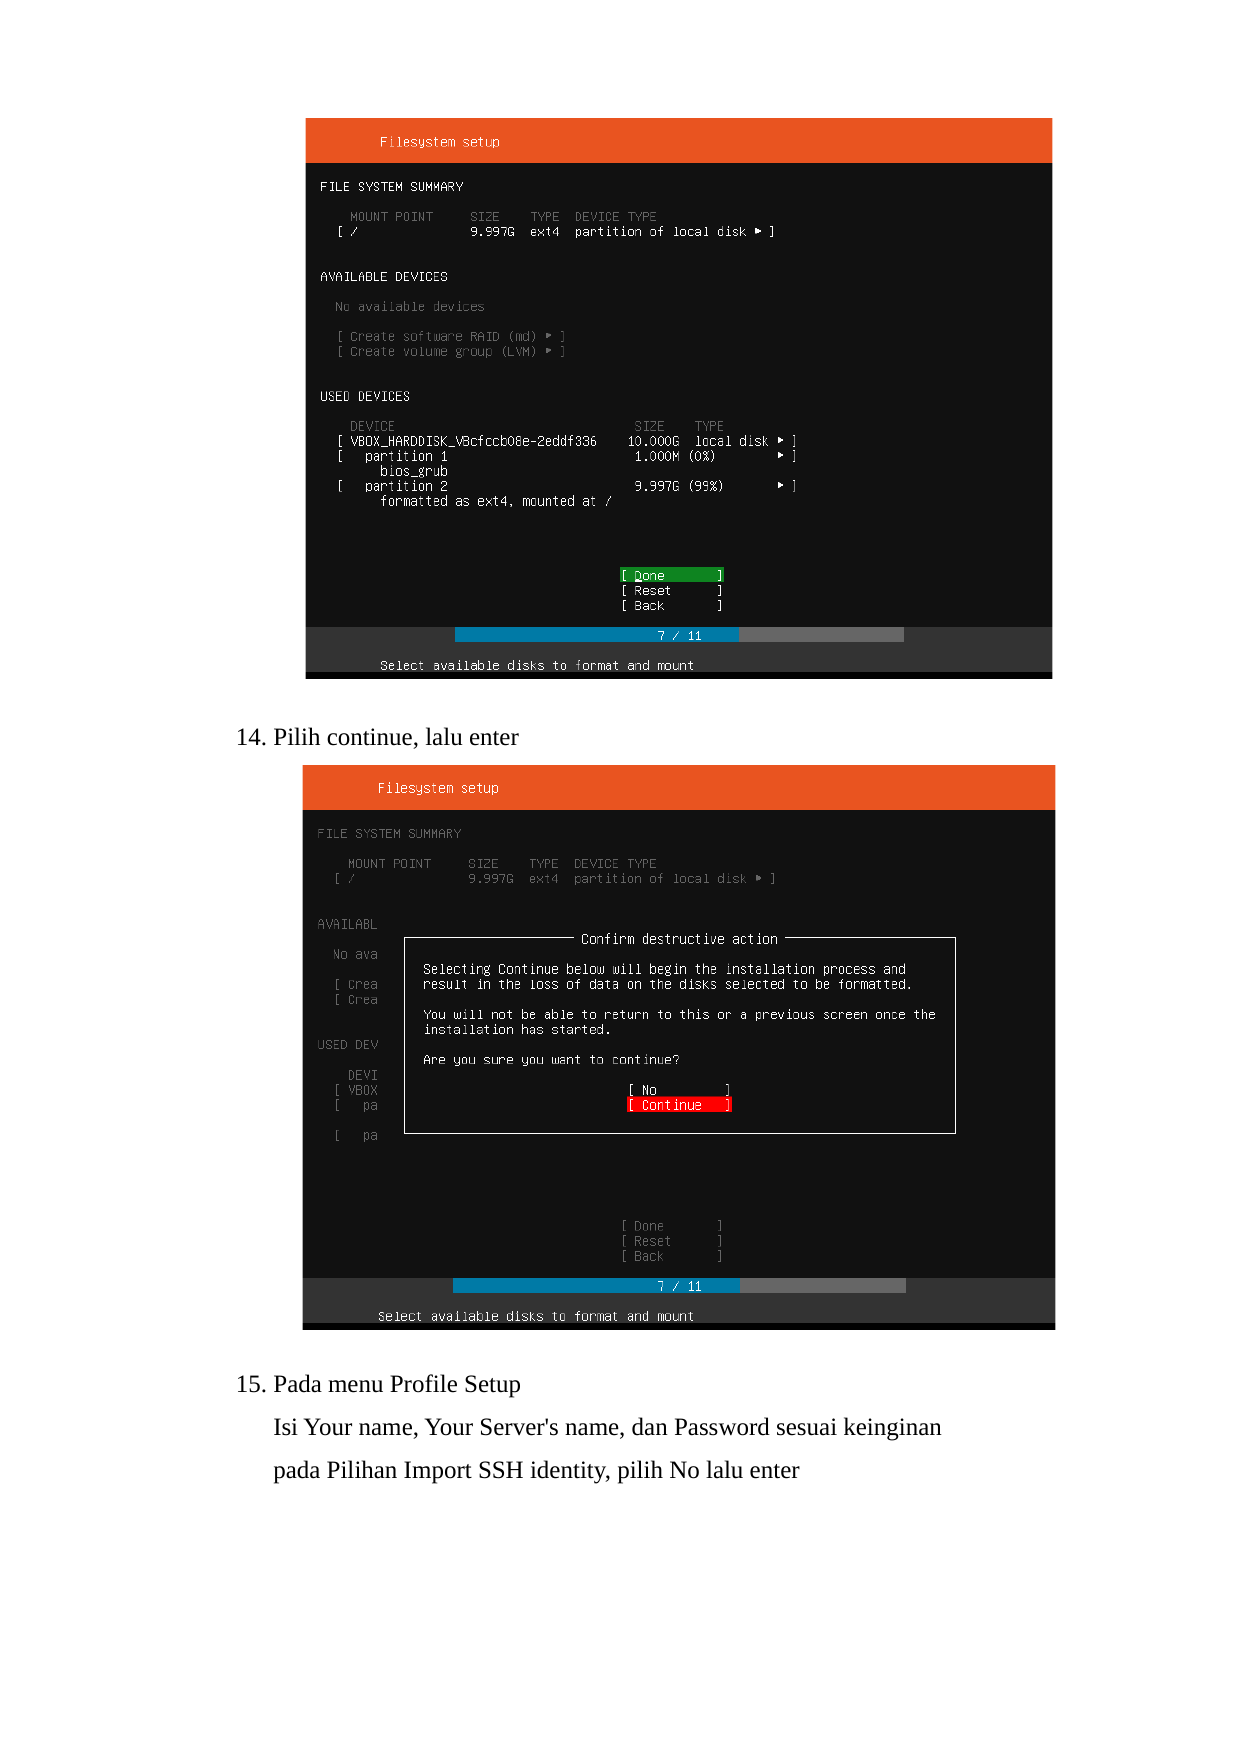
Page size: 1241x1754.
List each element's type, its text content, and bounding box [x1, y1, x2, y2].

picture [305, 118, 1053, 679]
picture [302, 765, 1056, 1330]
text 15. Pada menu Profile Setup [236, 1369, 1122, 1397]
text Isi Your name, Your Server's name, dan Password sesuai keinginan [236, 1412, 1122, 1441]
text 14. Pilih continue, lalu enter [236, 722, 1122, 751]
text pada Pilihan Import SSH identity, pilih No lalu enter [236, 1455, 1122, 1484]
